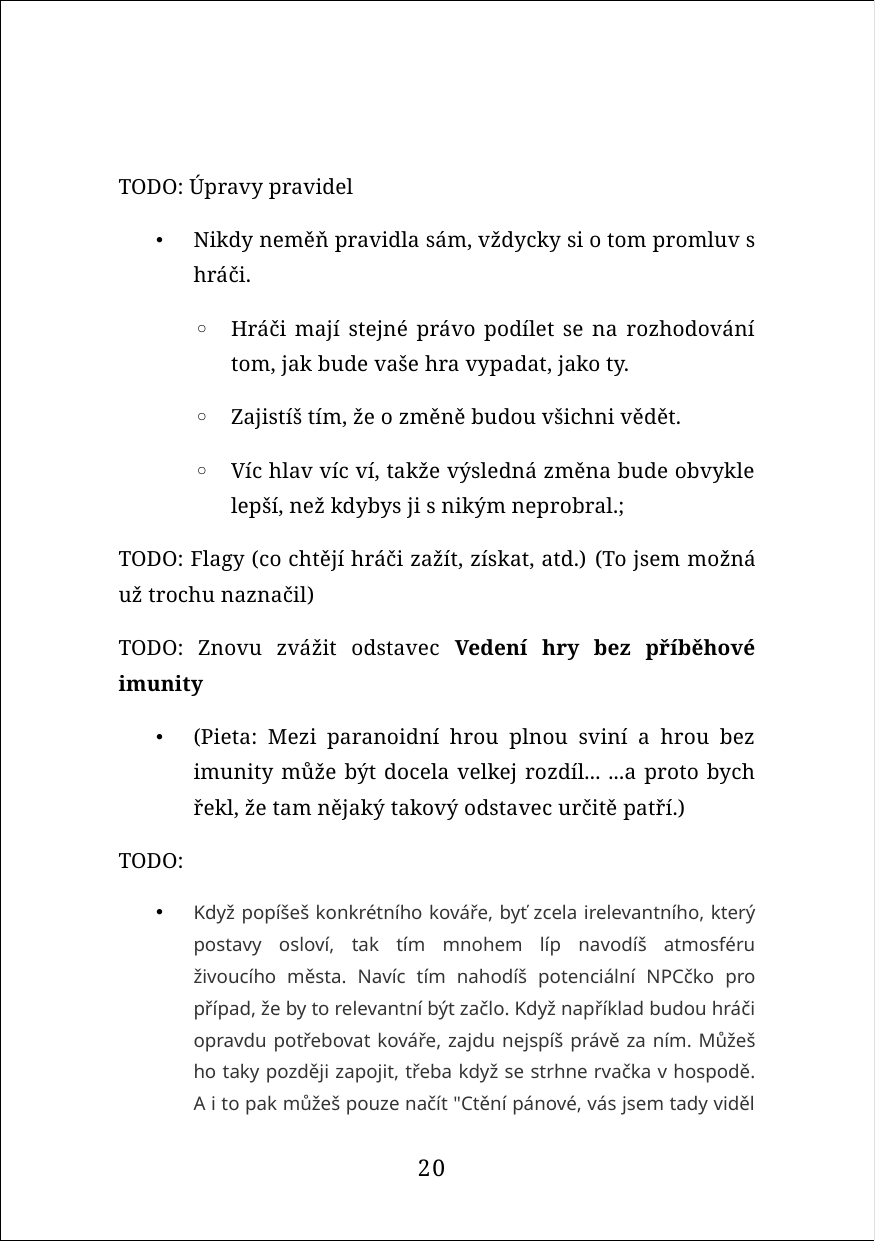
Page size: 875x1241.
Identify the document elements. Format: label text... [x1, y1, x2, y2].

list (Pieta: Mezi paranoidní hrou plnou sviní a hrou bez imunity může být docela velkej rozdíl... ...a proto bych řekl, že tam nějaký takový odstavec určitě patří.) [156, 722, 756, 821]
list Zajistíš tím, že o změně budou všichni vědět. [193, 402, 756, 431]
list Hráči mají stejné právo podílet se na rozhodování tom, jak bude vaše hra vypadat, jako ty. [193, 314, 756, 378]
text TODO: Flagy (co chtějí hráči zažít, získat, atd.) (To jsem možná už trochu naznačil) [118, 544, 756, 608]
list Nikdy neměň pravidla sám, vždycky si o tom promluv s hráči. [156, 225, 756, 289]
text TODO: Úpravy pravidel [118, 172, 756, 200]
text TODO: [118, 846, 756, 875]
text TODO: Znovu zvážit odstavec Vedení hry bez příběhové imunity [118, 633, 756, 697]
list Víc hlav víc ví, takže výsledná změna bude obvykle lepší, než kdybys ji s nikým neprobral.; [193, 456, 756, 520]
list Když popíšeš konkrétního kováře, byť zcela irelevantního, který postavy osloví, tak tím mnohem líp navodíš atmosféru živoucího města. Navíc tím nahodíš potenciální NPCčko pro případ, že by to relevantní být začlo. Když například budou hráči opravdu potřebovat kováře, zajdu nejspíš právě za ním. Můžeš ho taky později zapojit, třeba když se strhne rvačka v hospodě. A i to pak můžeš pouze načít "Ctění pánové, vás jsem tady viděl [156, 899, 756, 1116]
